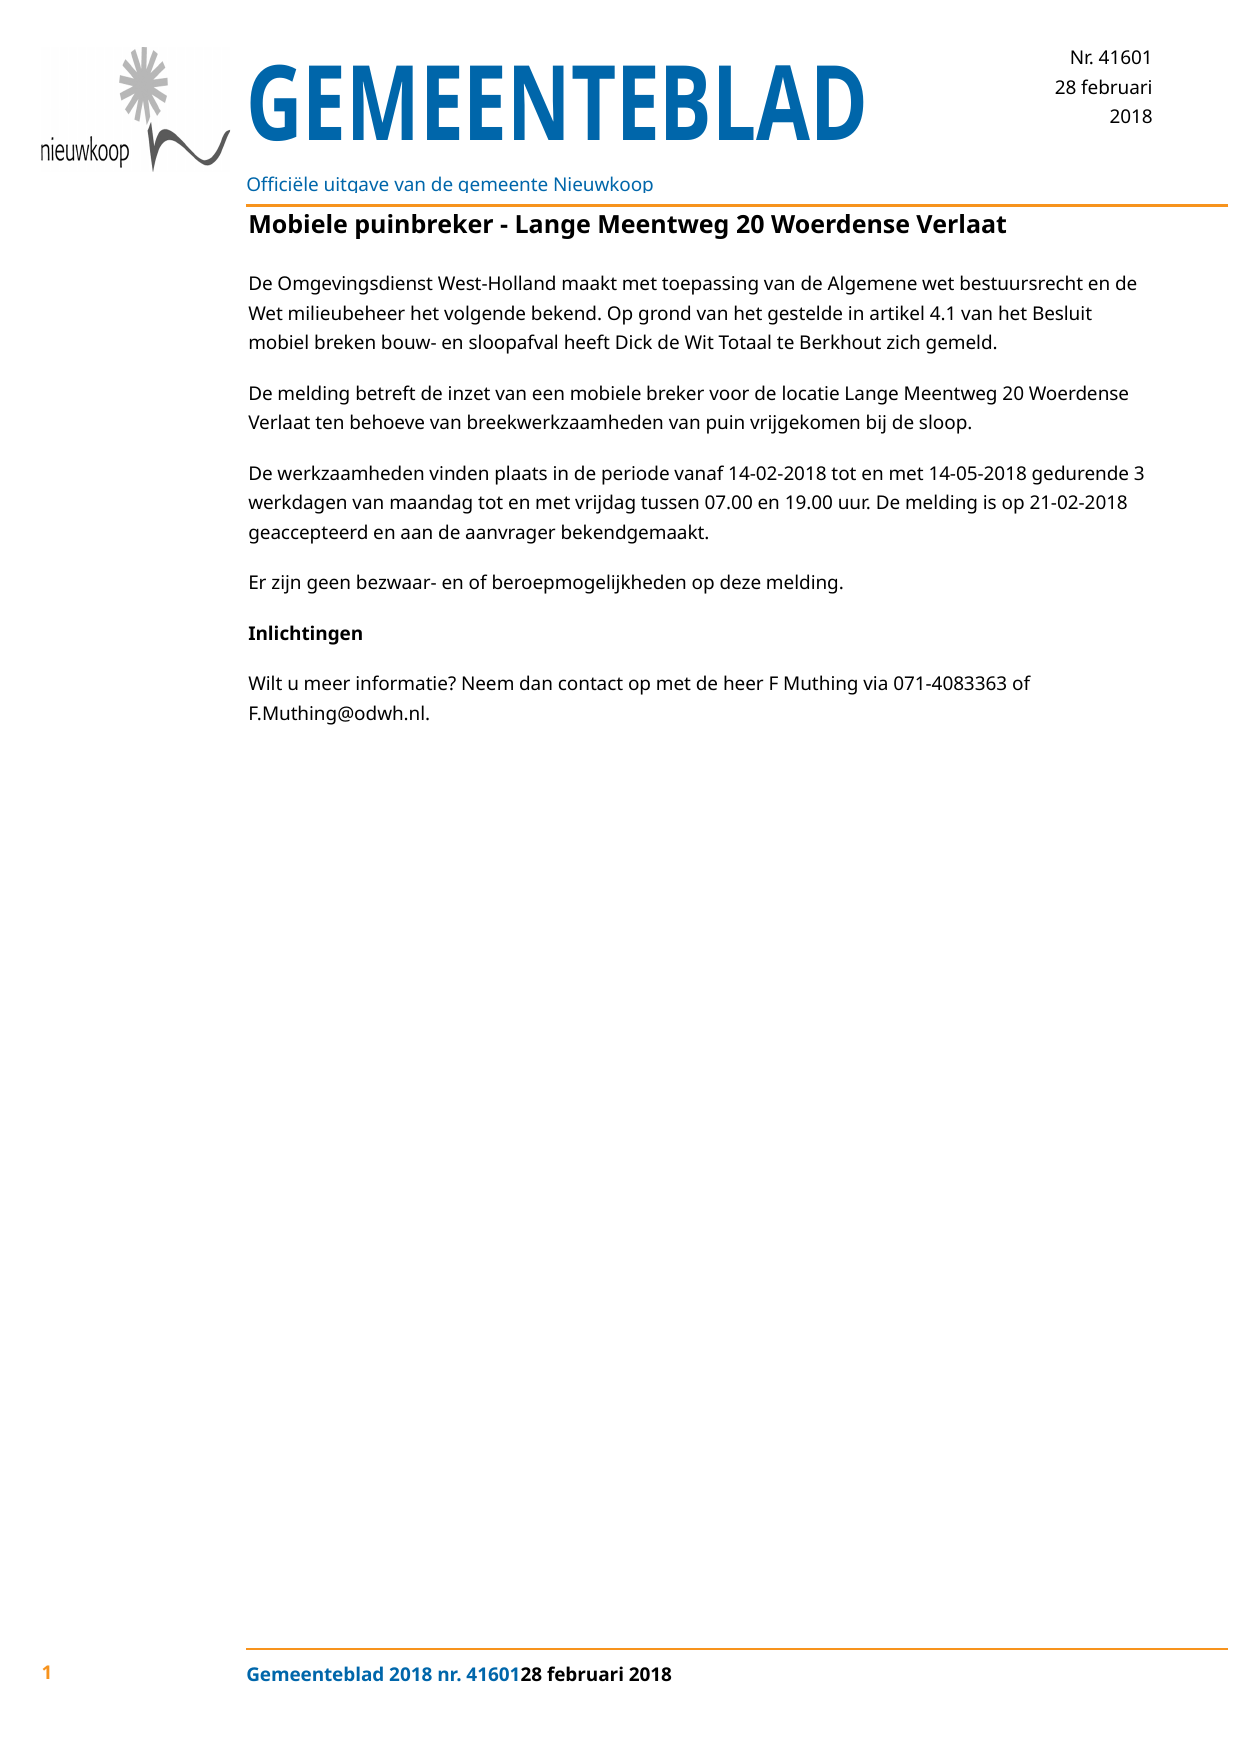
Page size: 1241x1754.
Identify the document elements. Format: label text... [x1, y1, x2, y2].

text Mobiele puinbreker - Lange Meentweg 20 Woerdense Verlaat [248, 207, 1152, 241]
text De Omgevingsdienst West-Holland maakt met toepassing van de Algemene wet bestuursrecht en de Wet milieubeheer het volgende bekend. Op grond van het gestelde in artikel 4.1 van het Besluit mobiel breken bouw- en sloopafval heeft Dick de Wit Totaal te Berkhout zich gemeld. [248, 270, 1152, 355]
picture [41, 47, 231, 172]
text Wilt u meer informatie? Neem dan contact op met de heer F Muthing via 071-4083363 of F.Muthing@odwh.nl. [248, 670, 1152, 726]
text Inlichtingen [248, 620, 1152, 646]
text De werkzaamheden vinden plaats in de periode vanaf 14-02-2018 tot en met 14-05-2018 gedurende 3 werkdagen van maandag tot en met vrijdag tussen 07.00 en 19.00 uur. De melding is op 21-02-2018 geaccepteerd en aan de aanvrager bekendgemaakt. [248, 460, 1152, 545]
text De melding betreft de inzet van een mobiele breker voor de locatie Lange Meentweg 20 Woerdense Verlaat ten behoeve van breekwerkzaamheden van puin vrijgekomen bij de sloop. [248, 380, 1152, 435]
text Er zijn geen bezwaar- en of beroepmogelijkheden op deze melding. [248, 569, 1152, 595]
